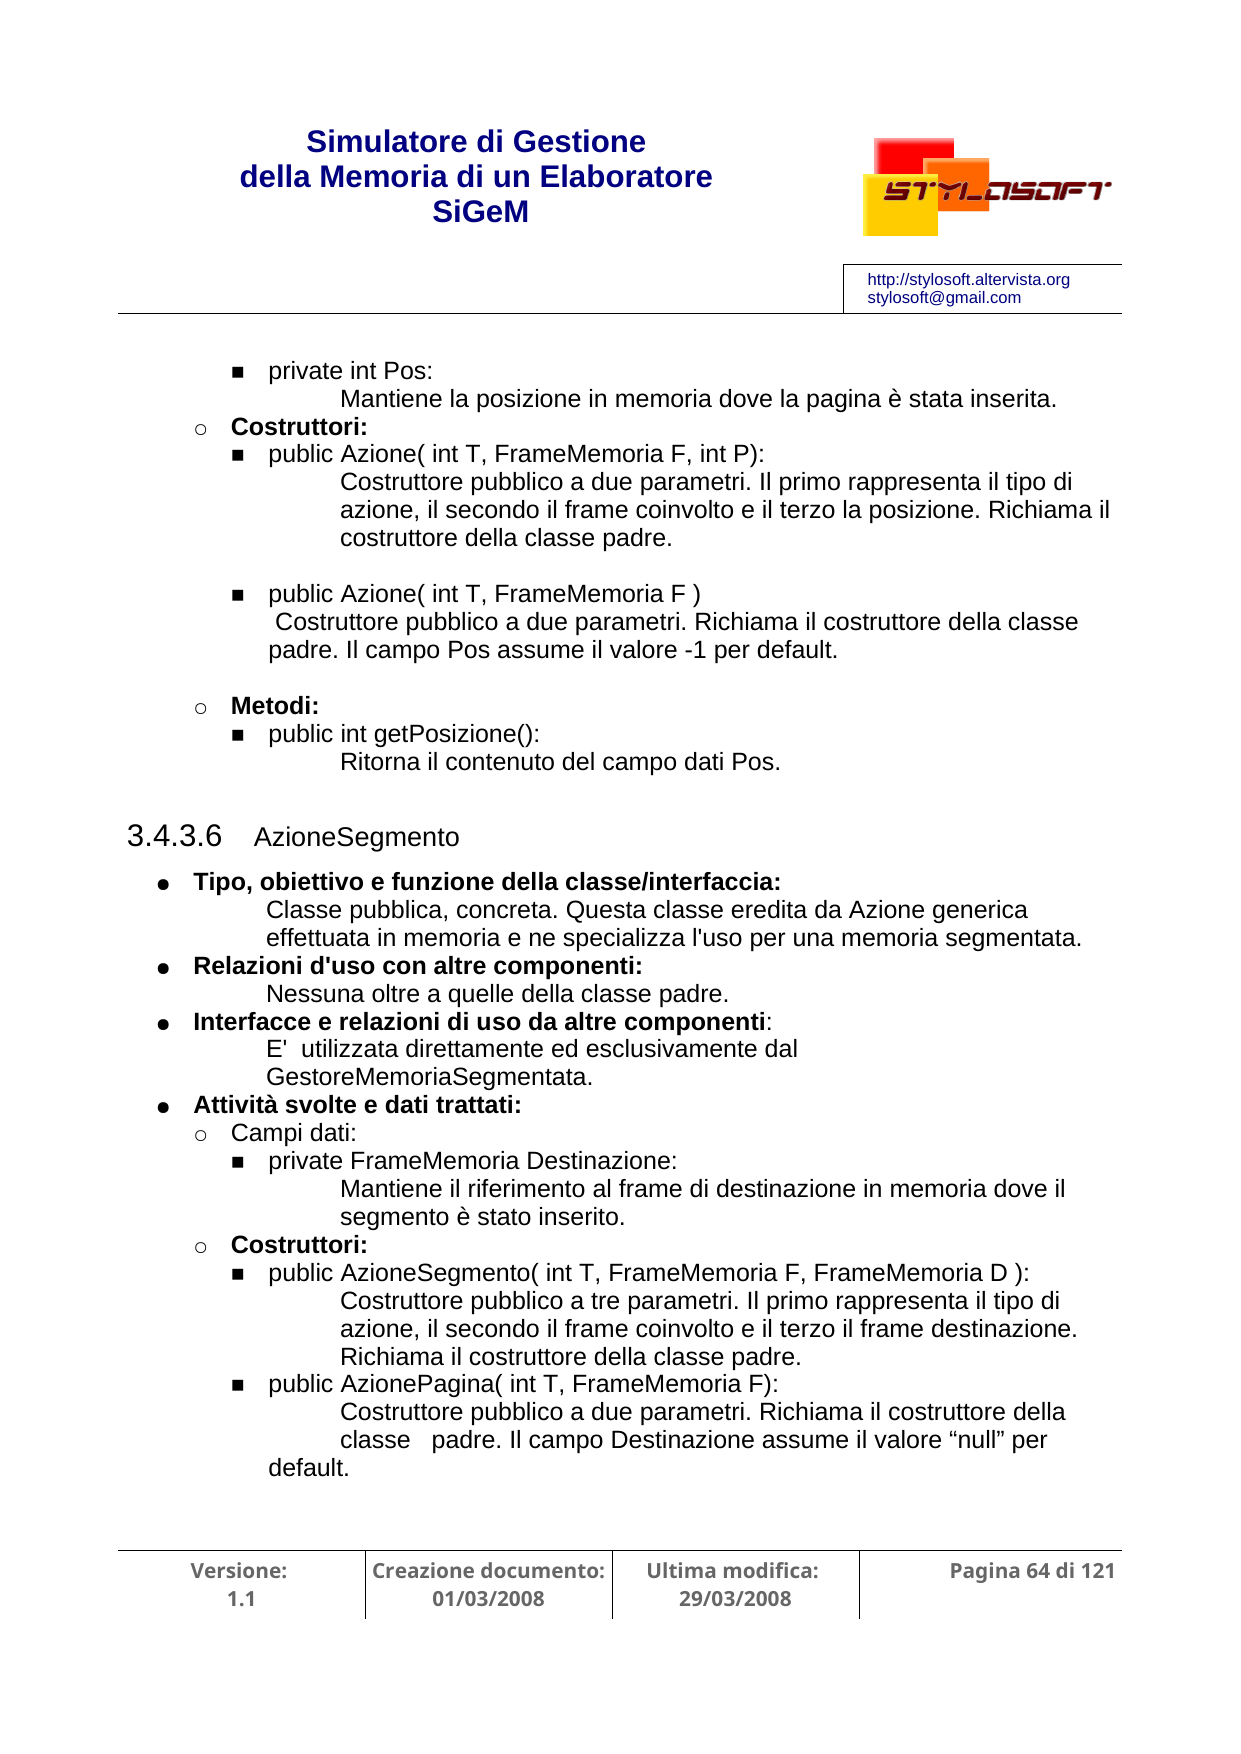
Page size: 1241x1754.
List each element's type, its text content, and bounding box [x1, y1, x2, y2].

list Costruttori: [193, 1231, 1122, 1258]
list private int Pos: Mantiene la posizione in memoria dove la pagina è stata inserita. [231, 357, 1122, 412]
list Interfacce e relazioni di uso da altre componenti: E' utilizzata direttamente ed esclusivamente dal GestoreMemoriaSegmentata. [156, 1007, 1122, 1091]
list public Azione( int T, FrameMemoria F, int P): Costruttore pubblico a due parametri. Il primo rappresenta il tipo di azione, il secondo il frame coinvolto e il terzo la posizione. Richiama il costruttore della classe padre. [231, 440, 1122, 552]
list Tipo, obiettivo e funzione della classe/interfaccia: Classe pubblica, concreta. Questa classe eredita da Azione generica effettuata in memoria e ne specializza l'uso per una memoria segmentata. [156, 868, 1122, 951]
list public AzioneSegmento( int T, FrameMemoria F, FrameMemoria D ): Costruttore pubblico a tre parametri. Il primo rappresenta il tipo di azione, il secondo il frame coinvolto e il terzo il frame destinazione. Richiama il costruttore della classe padre. [231, 1258, 1122, 1370]
list public Azione( int T, FrameMemoria F ) Costruttore pubblico a due parametri. Richiama il costruttore della classe padre. Il campo Pos assume il valore -1 per default. [231, 580, 1122, 664]
list public int getPosizione(): Ritorna il contenuto del campo dati Pos. [231, 719, 1122, 775]
list Campi dati: [193, 1119, 1122, 1147]
list private FrameMemoria Destinazione: Mantiene il riferimento al frame di destinazione in memoria dove il segmento è stato inserito. [231, 1147, 1122, 1231]
list Attività svolte e dati trattati: [156, 1091, 1122, 1119]
subtitle AzioneSegmento [118, 818, 1122, 853]
list Metodi: [193, 692, 1122, 719]
picture [848, 123, 1117, 247]
list public AzionePagina( int T, FrameMemoria F): Costruttore pubblico a due parametri. Richiama il costruttore della classe padre. Il campo Destinazione assume il valore “null” per default. [231, 1370, 1122, 1482]
list Costruttori: [193, 412, 1122, 440]
list Relazioni d'uso con altre componenti: Nessuna oltre a quelle della classe padre. [156, 951, 1122, 1007]
